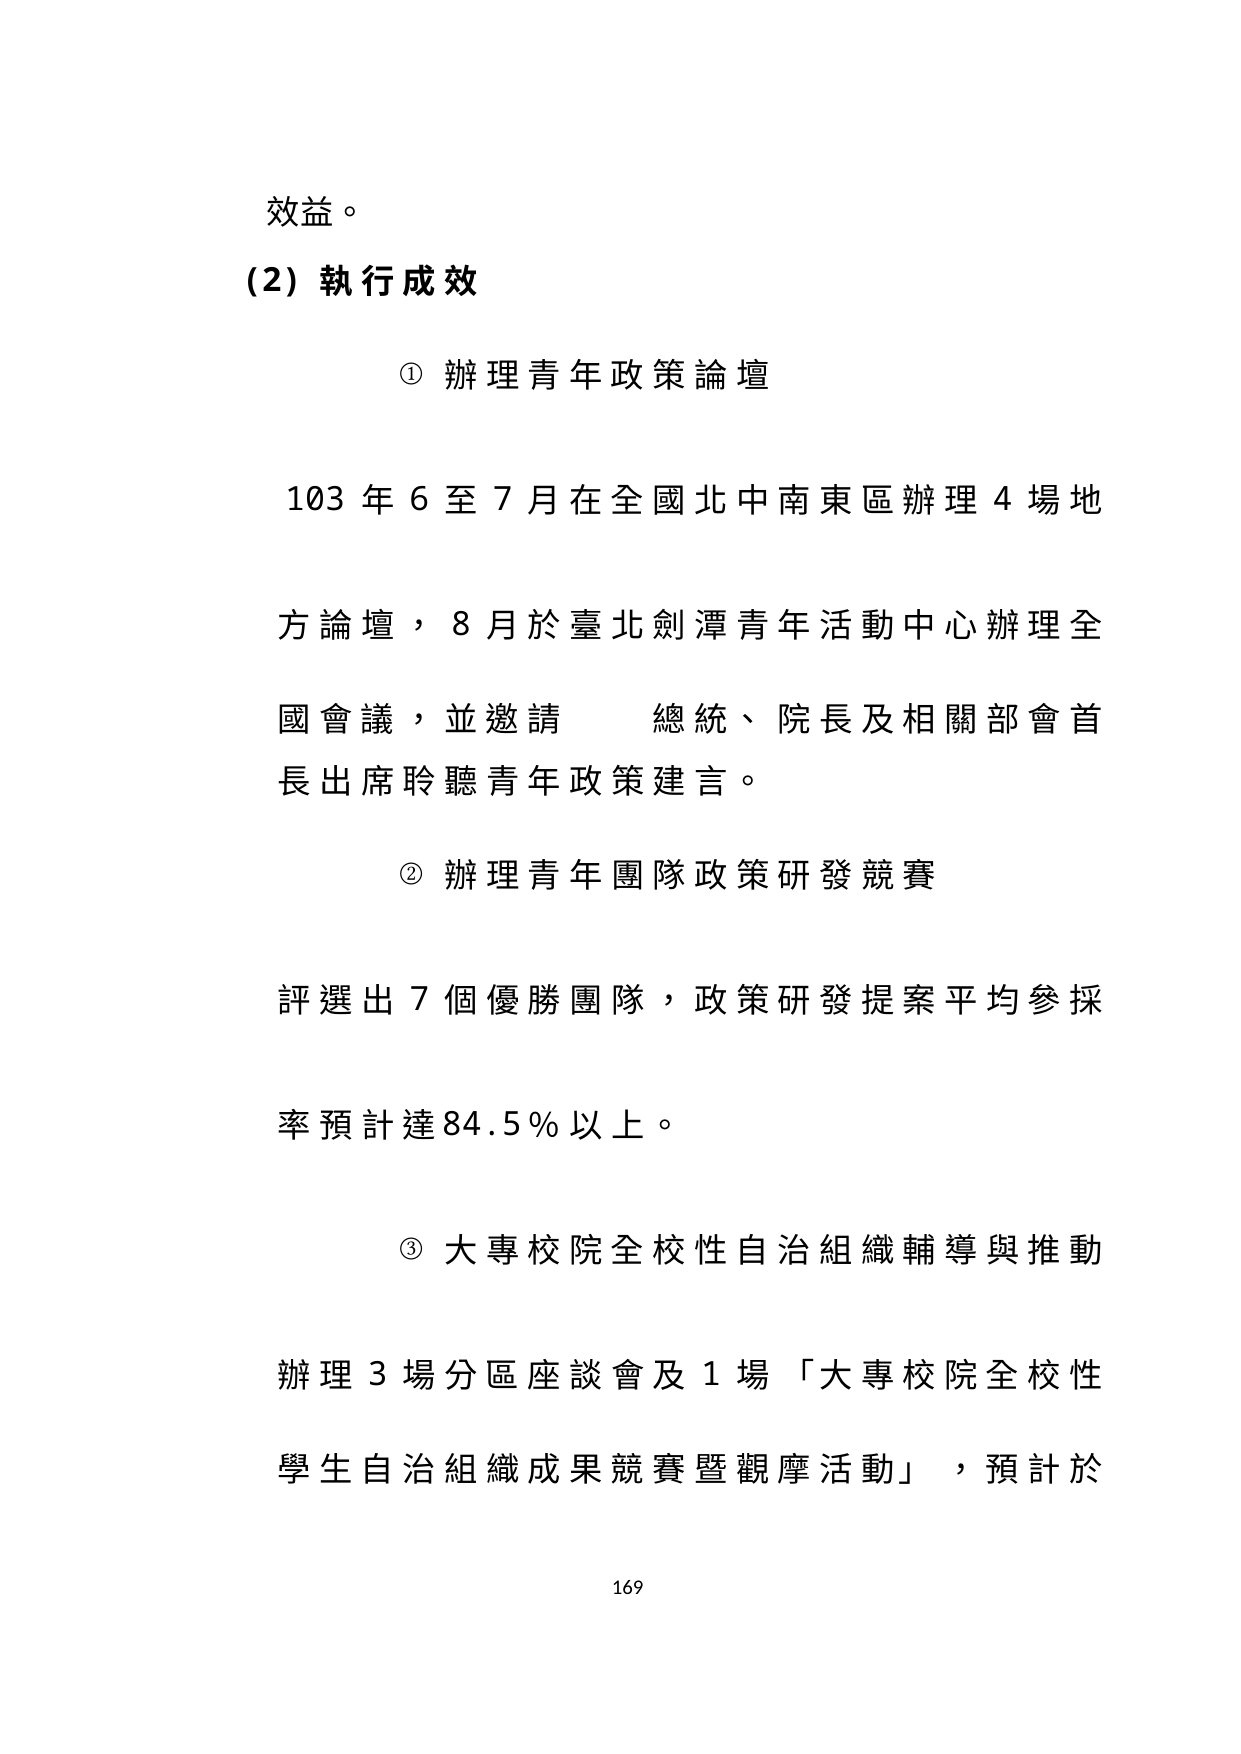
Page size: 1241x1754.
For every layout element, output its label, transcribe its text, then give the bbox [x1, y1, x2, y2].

text (2)執行成效 [148, 237, 1092, 300]
list 辦理青年政策論壇 [370, 300, 1107, 425]
text 評選出7個優勝團隊，政策研發提案平均參採率預計達84.5％以上。 [266, 925, 1107, 1175]
text 效益。 [266, 175, 1092, 237]
list 辦理青年團隊政策研發競賽 [370, 800, 1107, 925]
text 103年6至7月在全國北中南東區辦理4場地方論壇，8月於臺北劍潭青年活動中心辦理全國會議，並邀請 總統、院長及相關部會首長出席聆聽青年政策建言。 [266, 425, 1107, 800]
list 大專校院全校性自治組織輔導與推動 [370, 1175, 1107, 1300]
text 辦理3場分區座談會及1場「大專校院全校性學生自治組織成果競賽暨觀摩活動」，預計於 [266, 1300, 1107, 1487]
